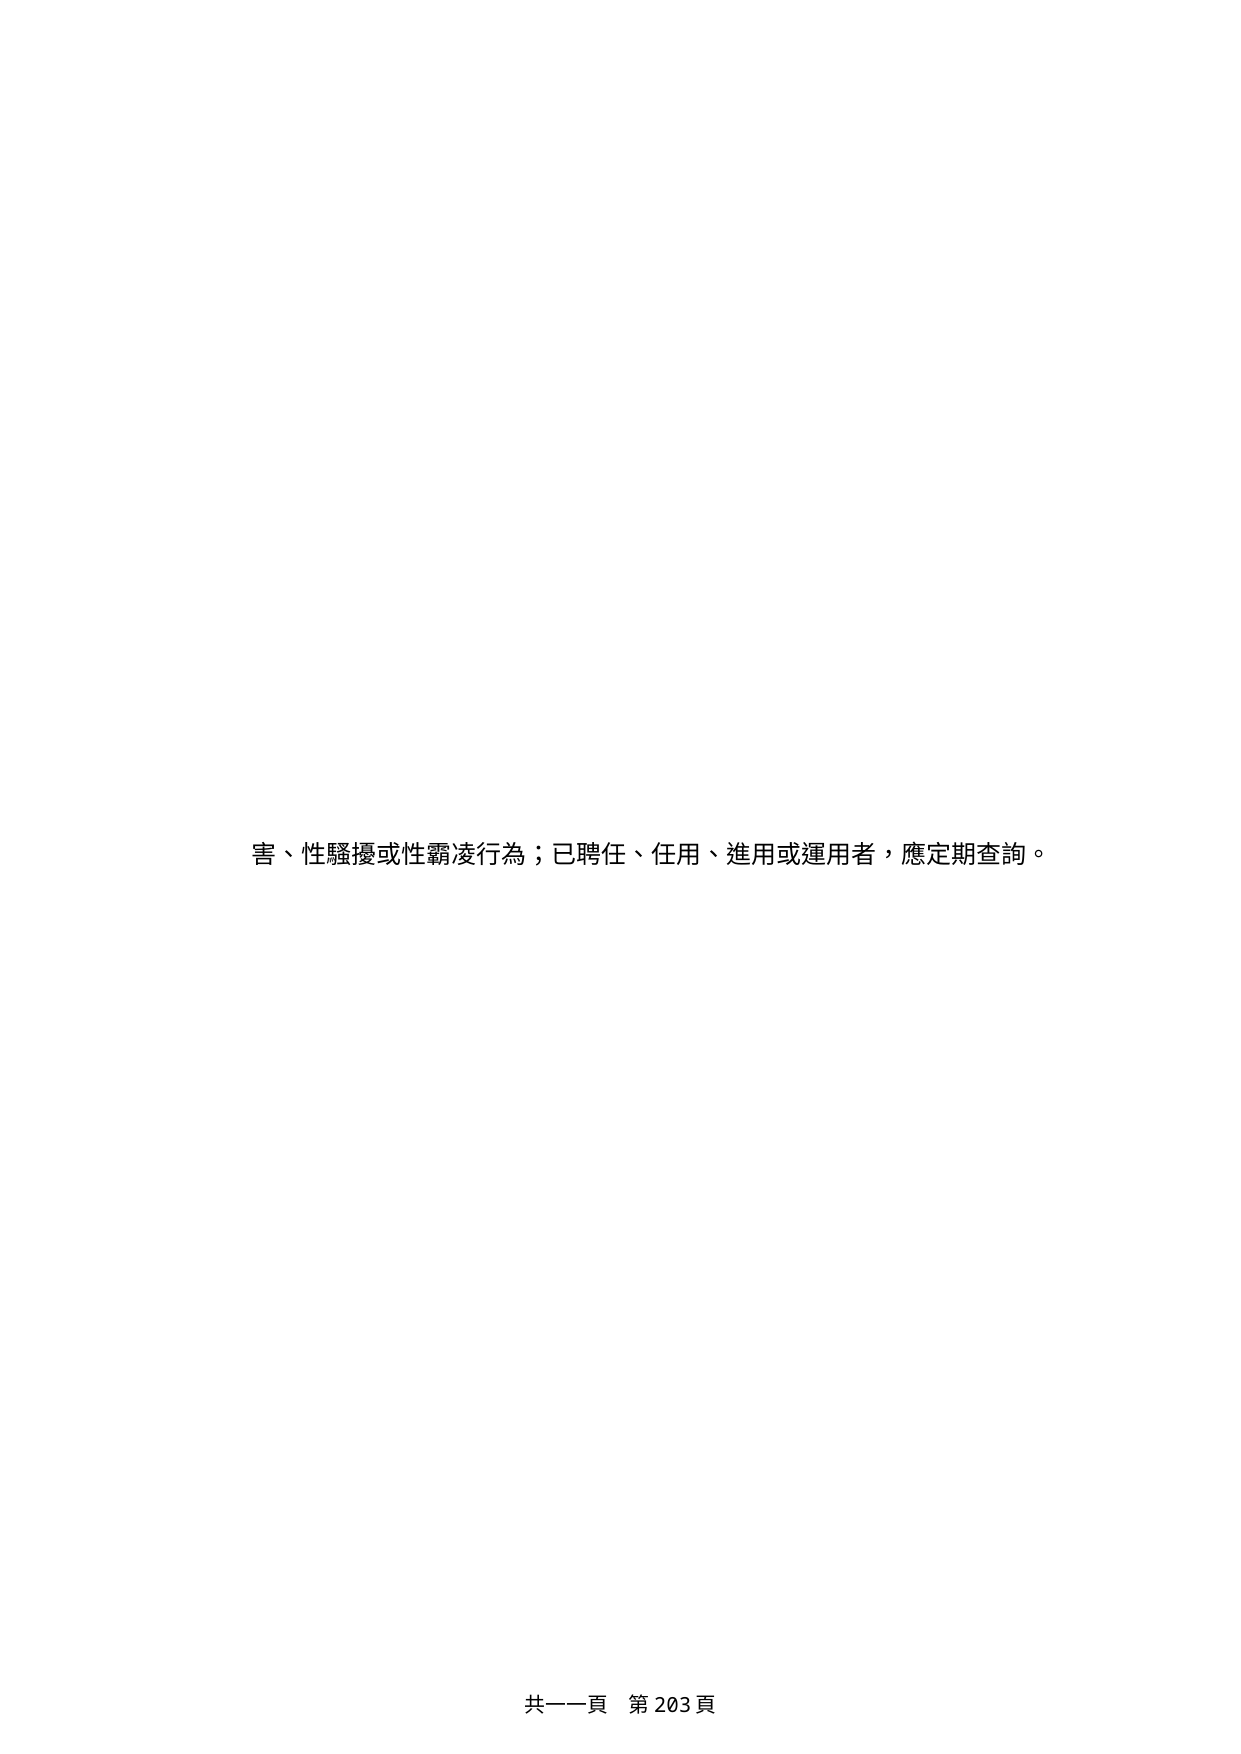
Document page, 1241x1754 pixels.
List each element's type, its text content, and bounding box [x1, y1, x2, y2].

text 害、性騷擾或性霸凌行為；已聘任、任用、進用或運用者，應定期查詢。 [251, 811, 1122, 874]
